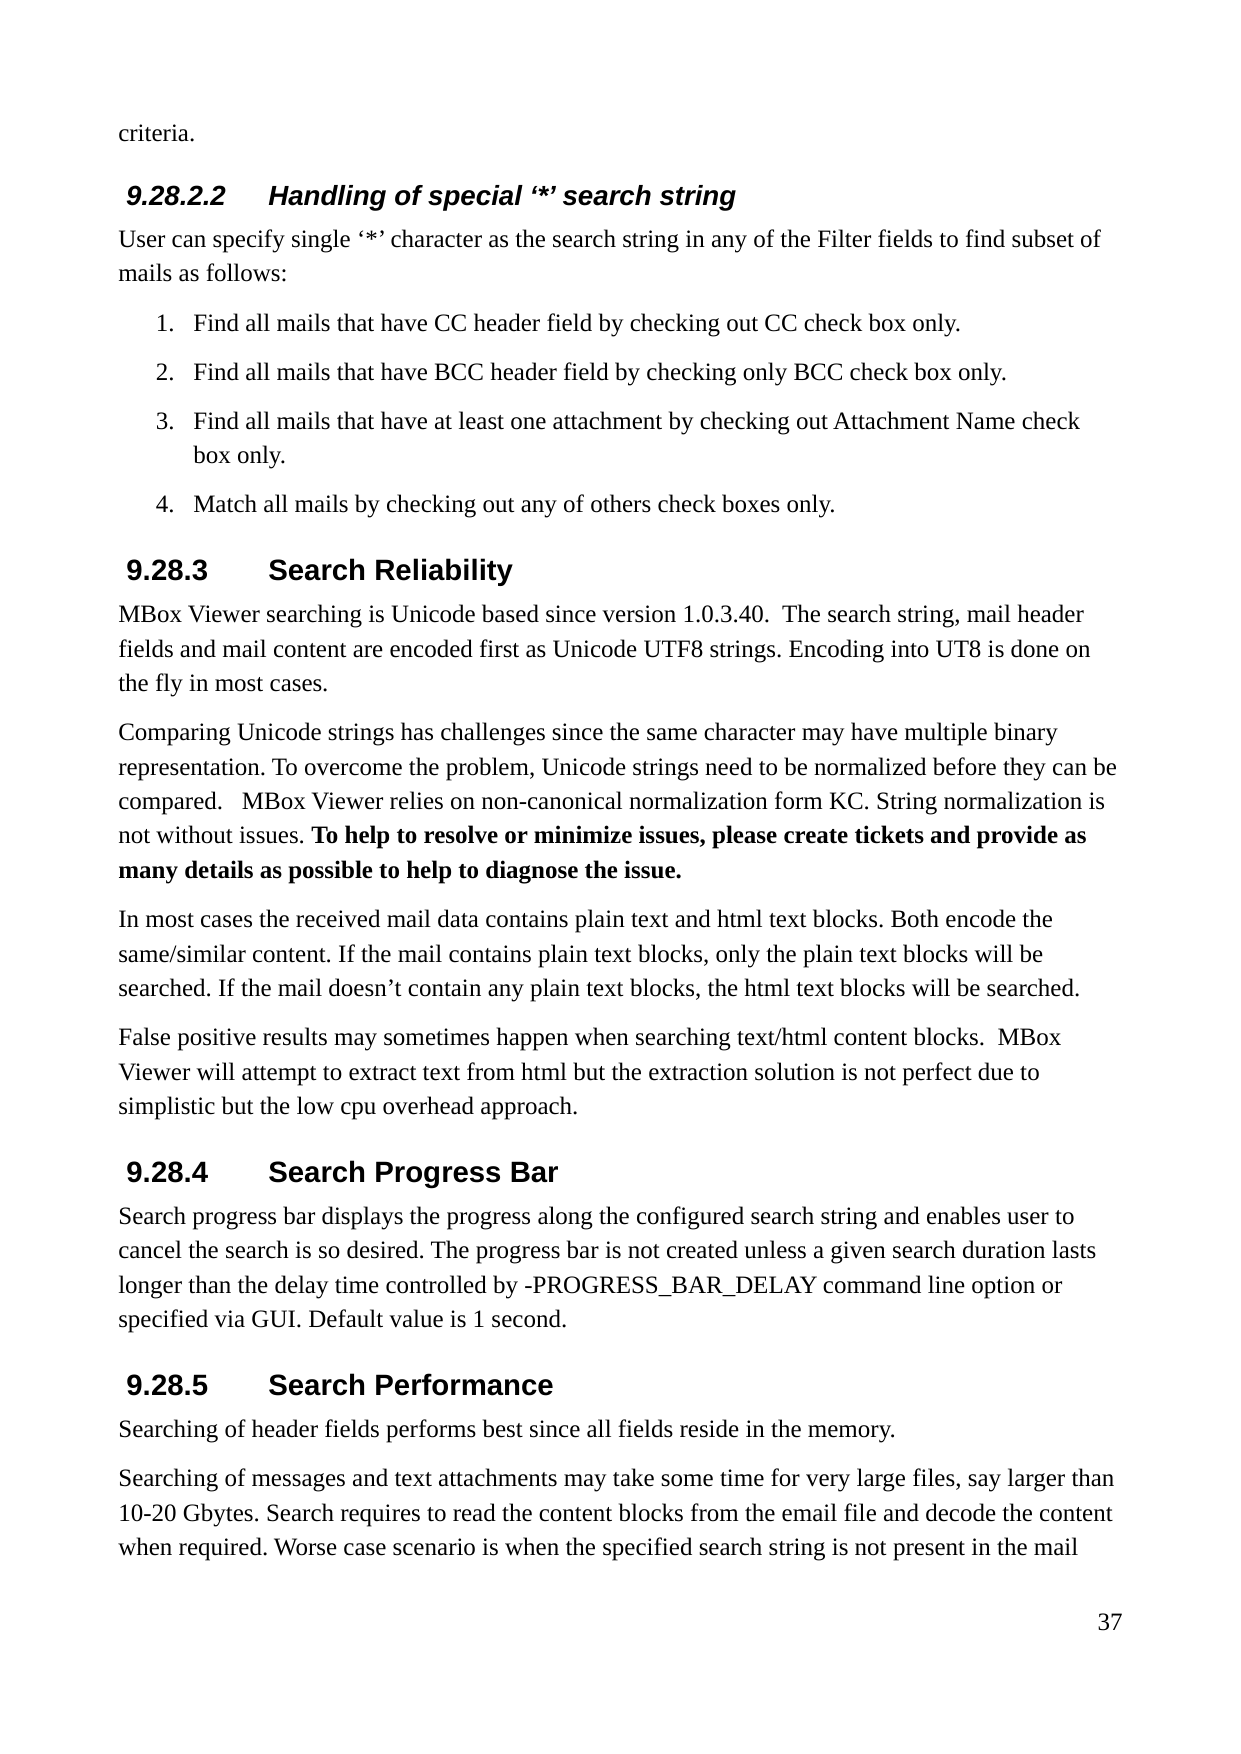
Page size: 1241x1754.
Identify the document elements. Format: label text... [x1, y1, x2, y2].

text MBox Viewer searching is Unicode based since version 1.0.3.40. The search string, mail header fields and mail content are encoded first as Unicode UTF8 strings. Encoding into UT8 is done on the fly in most cases. [118, 599, 1122, 697]
text Comparing Unicode strings has challenges since the same character may have multiple binary representation. To overcome the problem, Unicode strings need to be normalized before they can be compared. MBox Viewer relies on non-canonical normalization form KC. String normalization is not without issues. To help to resolve or minimize issues, please create tickets and provide as many details as possible to help to diagnose the issue. [118, 717, 1122, 884]
subtitle Handling of special ‘*’ search string [118, 180, 1122, 212]
text Searching of header fields performs best since all fields reside in the memory. [118, 1414, 1122, 1443]
list Find all mails that have BCC header field by checking only BCC check box only. [156, 357, 1122, 385]
subtitle Search Reliability [118, 553, 1122, 587]
subtitle Search Progress Bar [118, 1155, 1122, 1188]
list Find all mails that have CC header field by checking out CC check box only. [156, 308, 1122, 336]
text criteria. [118, 118, 1122, 147]
subtitle Search Performance [118, 1368, 1122, 1402]
text Search progress bar displays the progress along the configured search string and enables user to cancel the search is so desired. The progress bar is not created unless a given search duration lasts longer than the delay time controlled by -PROGRESS_BAR_DELAY command line option or specified via GUI. Default value is 1 second. [118, 1201, 1122, 1333]
text Searching of messages and text attachments may take some time for very large files, say larger than 10-20 Gbytes. Search requires to read the content blocks from the email file and decode the content when required. Worse case scenario is when the specified search string is not present in the mail [118, 1463, 1122, 1561]
text User can specify single ‘*’ character as the search string in any of the Filter fields to find subset of mails as follows: [118, 224, 1122, 287]
list Find all mails that have at least one attachment by checking out Attachment Name check box only. [156, 406, 1122, 469]
text False positive results may sometimes happen when searching text/html content blocks. MBox Viewer will attempt to extract text from html but the extraction solution is not perfect due to simplistic but the low cpu overhead approach. [118, 1022, 1122, 1120]
list Match all mails by checking out any of others check boxes only. [156, 489, 1122, 518]
text In most cases the received mail data contains plain text and html text blocks. Both encode the same/similar content. If the mail contains plain text blocks, only the plain text blocks will be searched. If the mail doesn’t contain any plain text blocks, the html text blocks will be searched. [118, 904, 1122, 1002]
